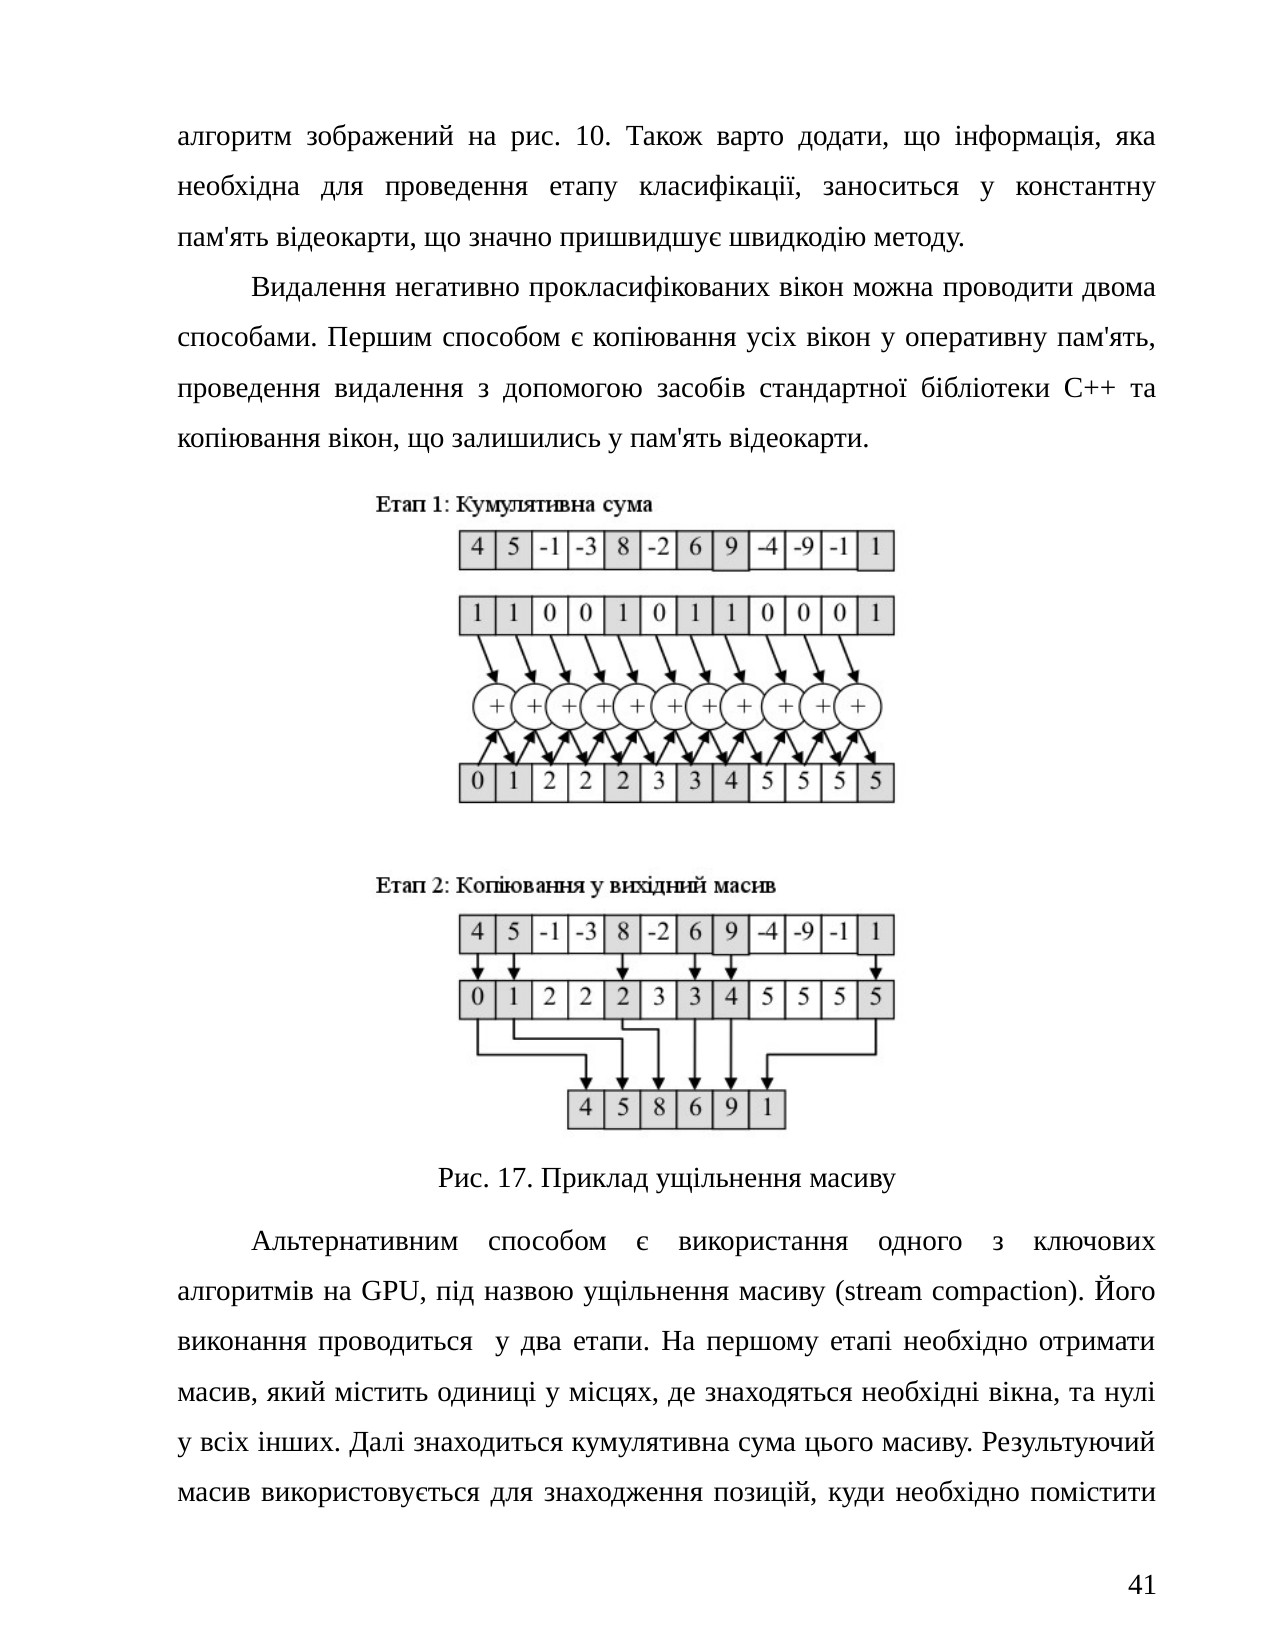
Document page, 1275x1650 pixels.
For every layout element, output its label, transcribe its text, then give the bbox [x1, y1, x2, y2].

text Альтернативним способом є використання одного з ключових алгоритмів на GPU, під назвою ущільнення масиву (stream compaction). Його виконання проводиться у два етапи. На першому етапі необхідно отримати масив, який містить одиниці у місцях, де знаходяться необхідні вікна, та нулі у всіх інших. Далі знаходиться кумулятивна сума цього масиву. Результуючий масив використовується для знаходження позицій, куди необхідно помістити [177, 1223, 1157, 1508]
text алгоритм зображений на рис. 10. Також варто додати, що інформація, яка необхідна для проведення етапу класифікації, заноситься у константну пам'ять відеокарти, що значно пришвидшує швидкодію методу. [177, 118, 1157, 252]
text Видалення негативно прокласифікованих вікон можна проводити двома способами. Першим способом є копіювання усіх вікон у оперативну пам'ять, проведення видалення з допомогою засобів стандартної бібліотеки C++ та копіювання вікон, що залишились у пам'ять відеокарти. [177, 269, 1157, 453]
text Рис. 17. Приклад ущільнення масиву [177, 1161, 1157, 1194]
picture [371, 482, 963, 1144]
